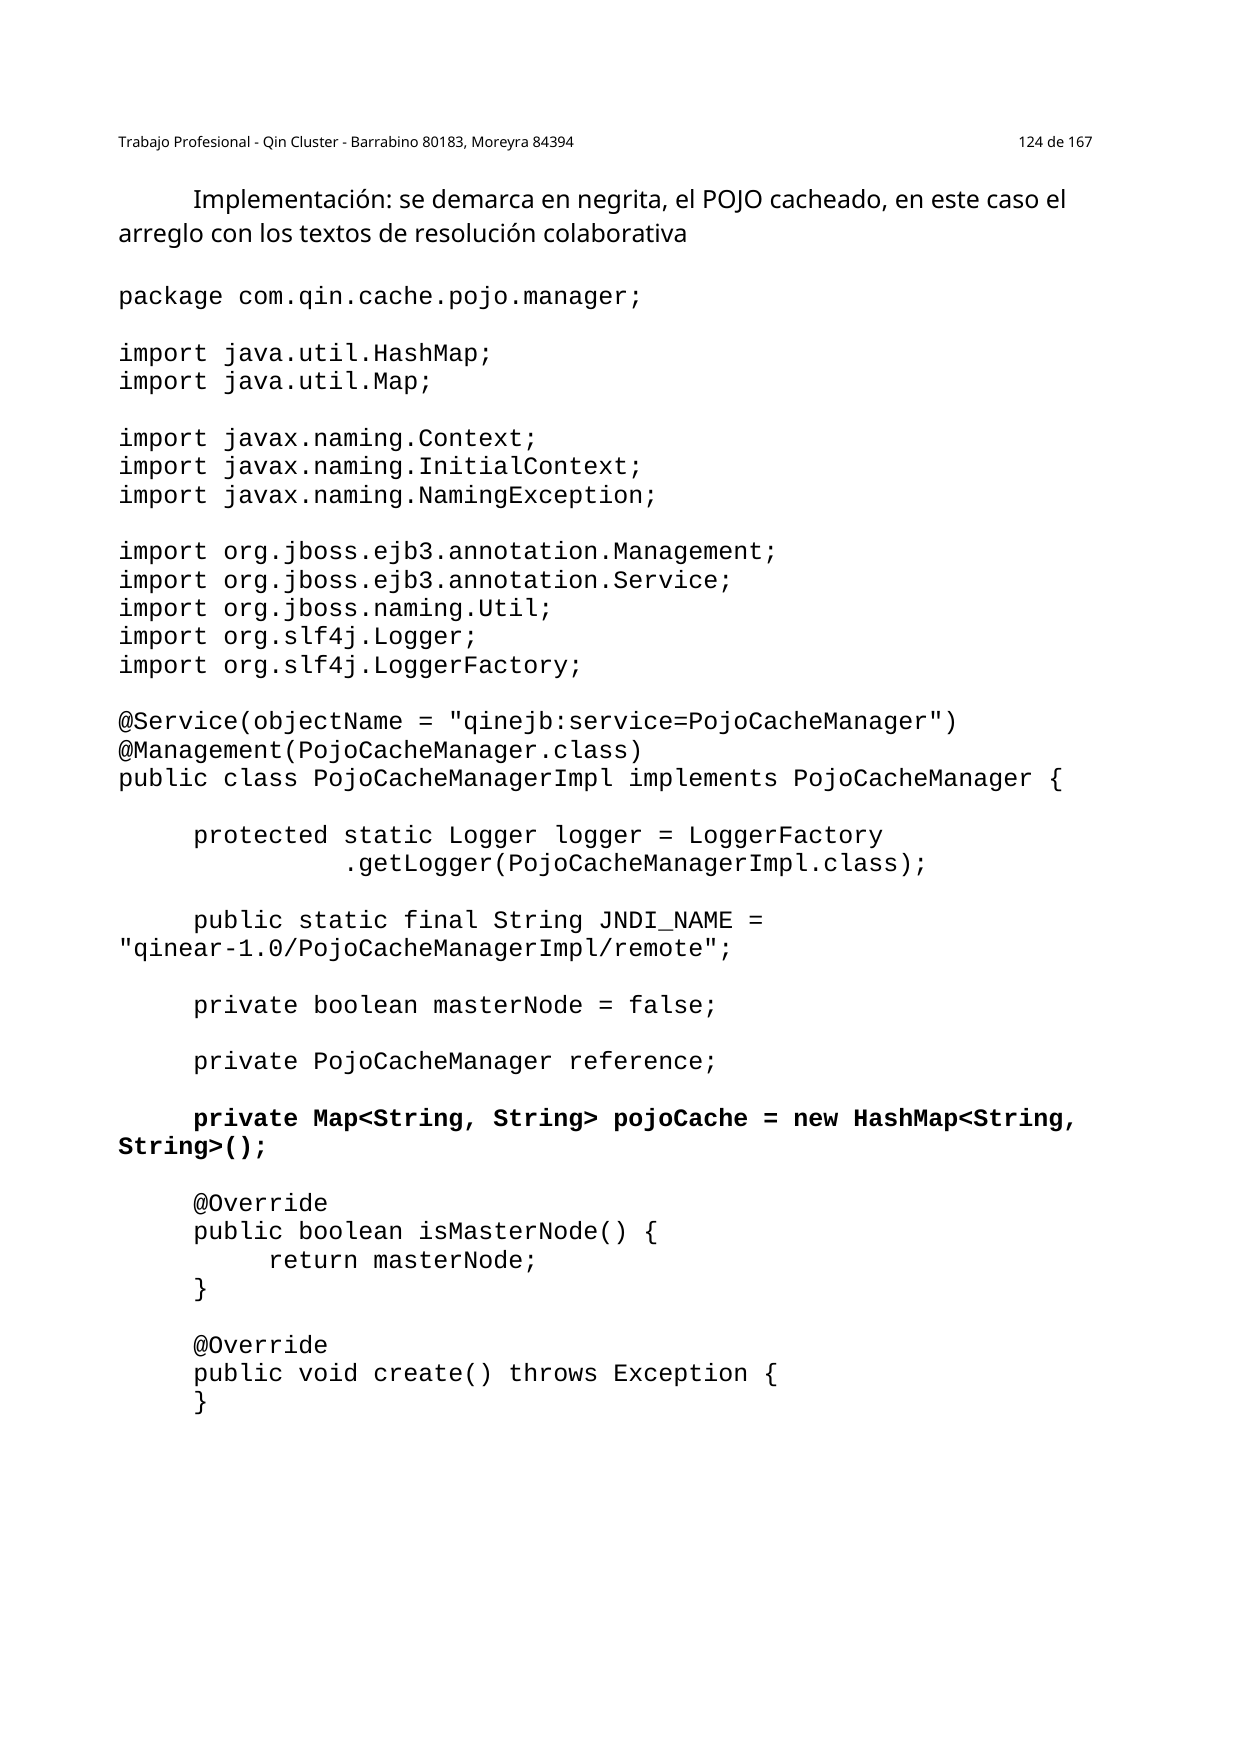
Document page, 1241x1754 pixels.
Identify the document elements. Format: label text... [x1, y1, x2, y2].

text public boolean isMasterNode() { [118, 1219, 1122, 1247]
text import org.jboss.naming.Util; [118, 596, 1122, 624]
text public void create() throws Exception { [118, 1361, 1122, 1389]
text public class PojoCacheManagerImpl implements PojoCacheManager { [118, 766, 1122, 794]
text import org.jboss.ejb3.annotation.Management; [118, 539, 1122, 567]
text @Service(objectName = "qinejb:service=PojoCacheManager") [118, 709, 1122, 737]
text public static final String JNDI_NAME = "qinear-1.0/PojoCacheManagerImpl/remote"; [118, 907, 1122, 964]
text @Override [118, 1191, 1122, 1219]
text import java.util.HashMap; [118, 341, 1122, 369]
text private Map<String, String> pojoCache = new HashMap<String, String>(); [118, 1106, 1122, 1162]
text return masterNode; [118, 1247, 1122, 1276]
text protected static Logger logger = LoggerFactory [118, 822, 1122, 851]
text @Management(PojoCacheManager.class) [118, 737, 1122, 766]
text import javax.naming.NamingException; [118, 482, 1122, 511]
text private PojoCacheManager reference; [118, 1049, 1122, 1077]
text import org.slf4j.Logger; [118, 624, 1122, 652]
text import org.slf4j.LoggerFactory; [118, 652, 1122, 681]
text import org.jboss.ejb3.annotation.Service; [118, 567, 1122, 596]
text private boolean masterNode = false; [118, 992, 1122, 1021]
text @Override [118, 1332, 1122, 1361]
text .getLogger(PojoCacheManagerImpl.class); [118, 851, 1122, 879]
text import javax.naming.Context; [118, 426, 1122, 454]
text Implementación: se demarca en negrita, el POJO cacheado, en este caso el arreglo con los textos de resolución colaborativa [118, 182, 1122, 250]
text } [118, 1389, 1122, 1417]
text import javax.naming.InitialContext; [118, 454, 1122, 482]
text package com.qin.cache.pojo.manager; [118, 284, 1122, 312]
text import java.util.Map; [118, 369, 1122, 397]
text } [118, 1276, 1122, 1304]
